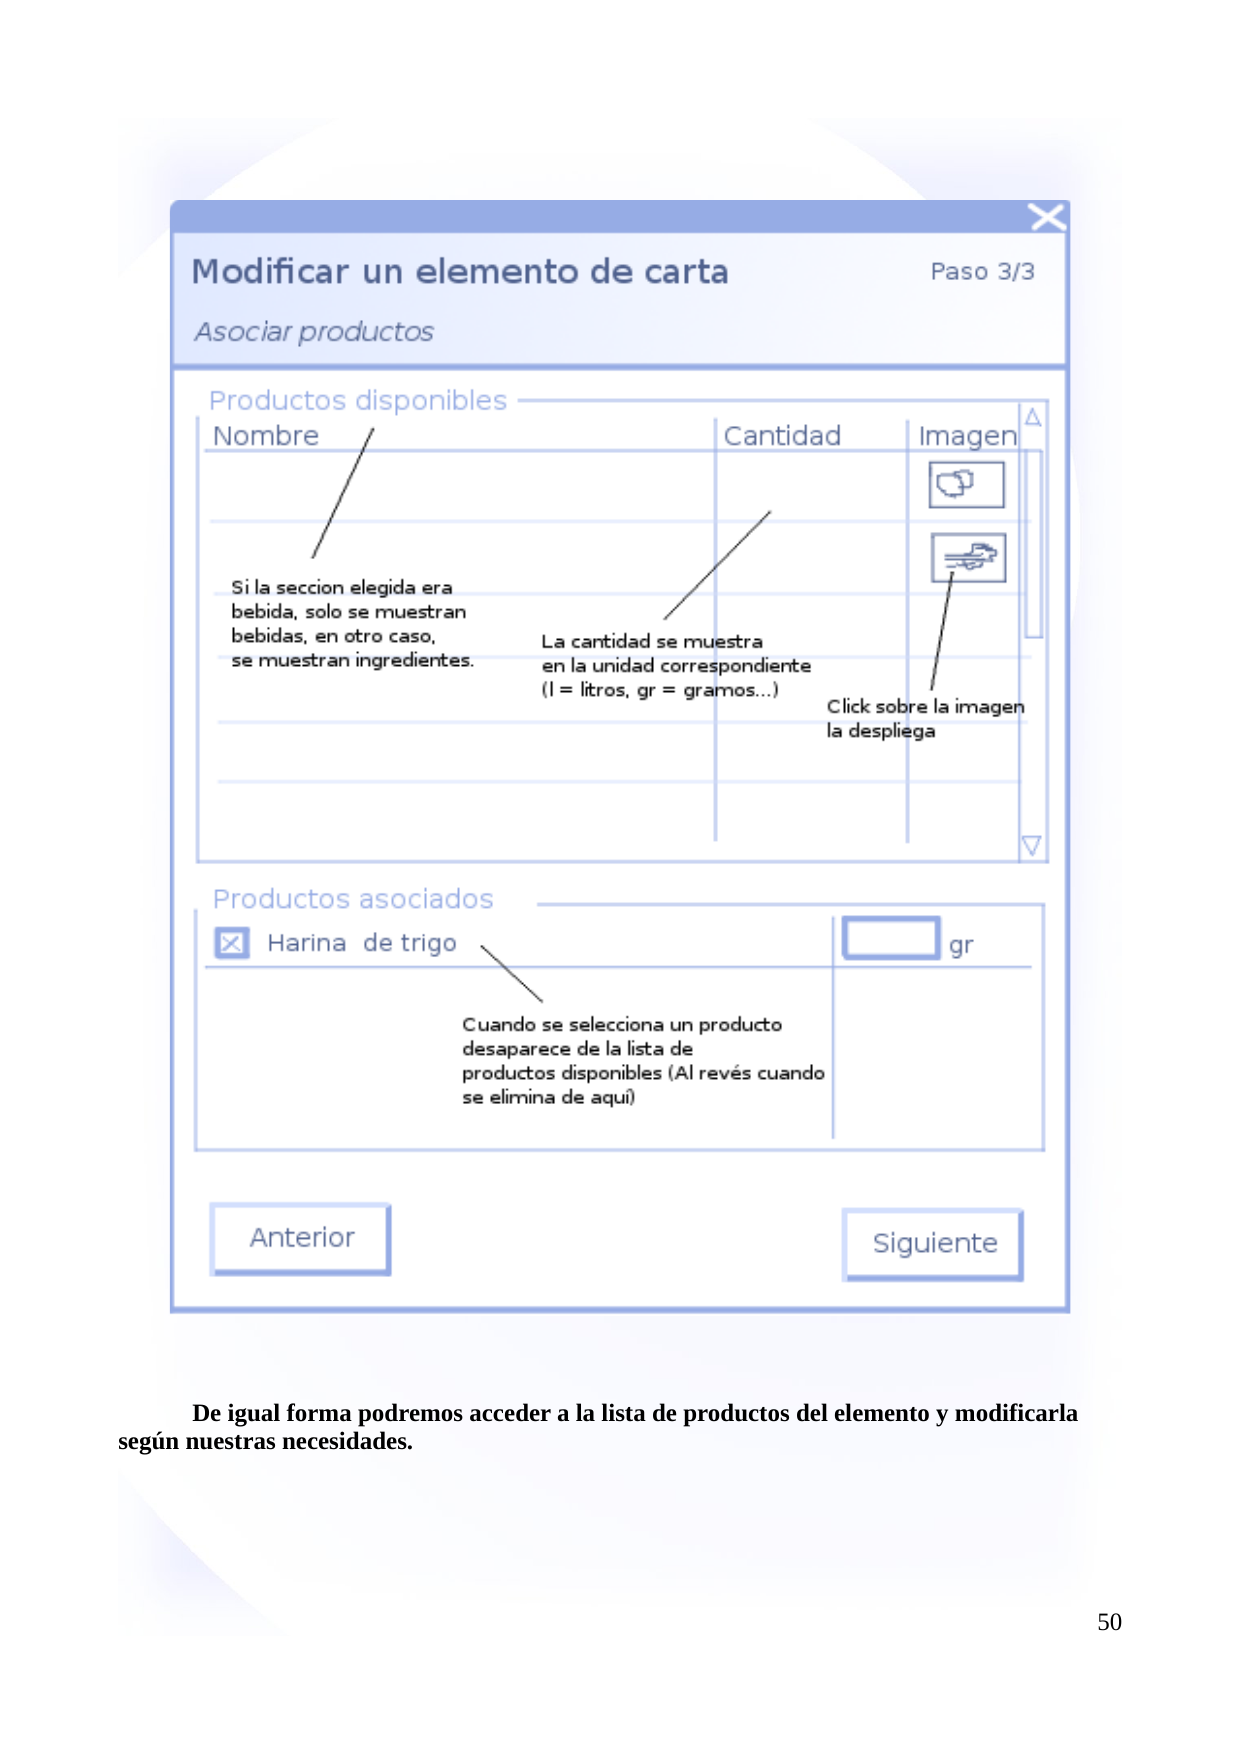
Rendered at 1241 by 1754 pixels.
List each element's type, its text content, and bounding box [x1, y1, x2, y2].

picture [118, 1455, 1122, 1636]
picture [118, 118, 1122, 1398]
text De igual forma podremos acceder a la lista de productos del elemento y modificarla según nuestras necesidades. [118, 1398, 1122, 1455]
